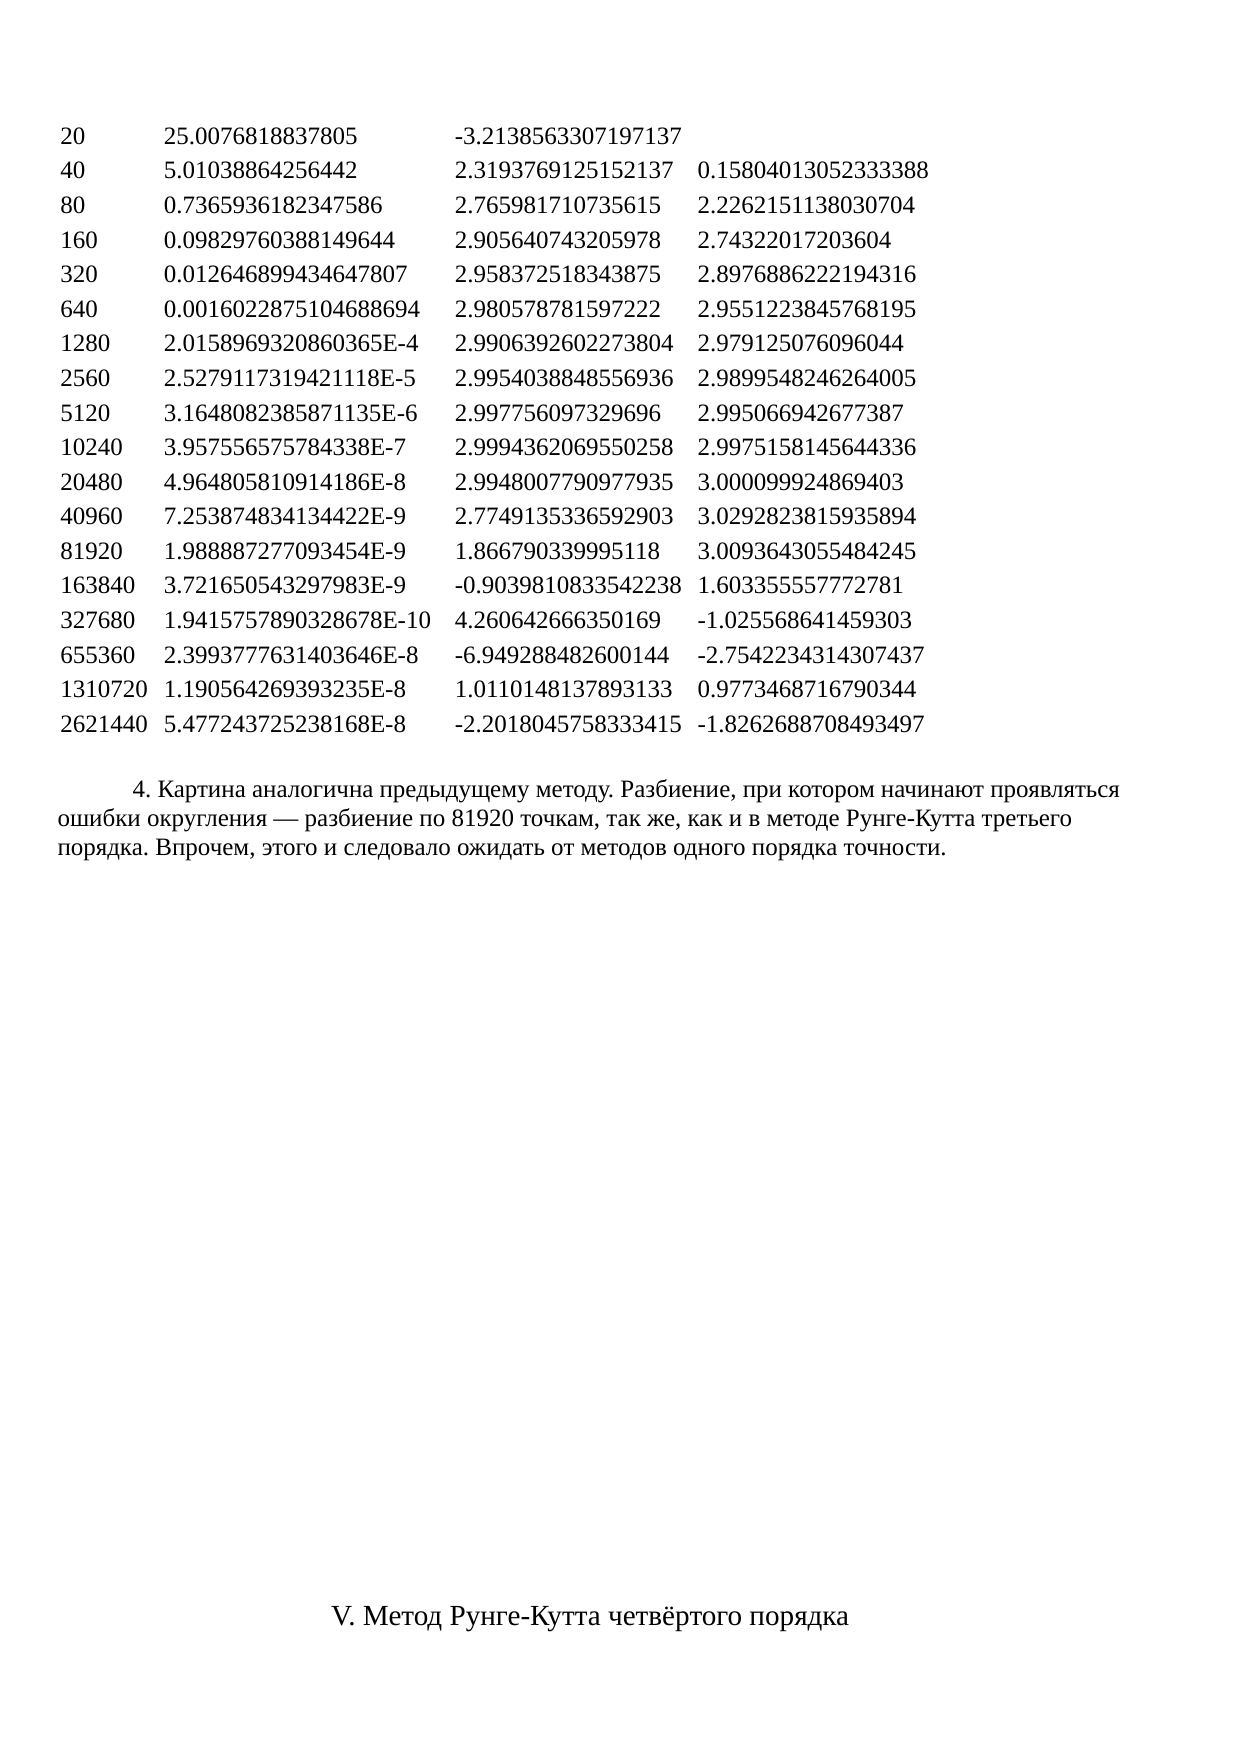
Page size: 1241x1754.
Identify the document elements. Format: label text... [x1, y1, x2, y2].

table_cell 2.8976886222194316 [694, 256, 938, 291]
table_cell 655360 [57, 637, 161, 671]
table_cell 3.957556575784338E-7 [161, 429, 452, 464]
table_cell 25.0076818837805 [161, 118, 452, 153]
table_cell 2.997756097329696 [452, 395, 694, 429]
table_cell 20 [57, 118, 161, 153]
table_cell 2.980578781597222 [452, 291, 694, 326]
table_cell -2.2018045758333415 [452, 706, 694, 741]
table_cell 1.866790339995118 [452, 533, 694, 568]
table_cell 3.0292823815935894 [694, 499, 938, 533]
table_cell 2.979125076096044 [694, 326, 938, 360]
table_cell -1.025568641459303 [694, 602, 938, 637]
table_cell 1310720 [57, 671, 161, 706]
table_cell 2.9994362069550258 [452, 429, 694, 464]
table_cell 81920 [57, 533, 161, 568]
table_cell 0.9773468716790344 [694, 671, 938, 706]
table_cell 160 [57, 222, 161, 256]
table_cell 2.9899548246264005 [694, 360, 938, 395]
table_cell 327680 [57, 602, 161, 637]
table_cell 1.0110148137893133 [452, 671, 694, 706]
table_cell -6.949288482600144 [452, 637, 694, 671]
table_cell 2.9551223845768195 [694, 291, 938, 326]
table_cell 2.3193769125152137 [452, 153, 694, 187]
table_cell 640 [57, 291, 161, 326]
table_cell 3.000099924869403 [694, 464, 938, 498]
table_cell 1.9415757890328678E-10 [161, 602, 452, 637]
table_cell 1.190564269393235E-8 [161, 671, 452, 706]
table_cell -3.2138563307197137 [452, 118, 694, 153]
table_cell 320 [57, 256, 161, 291]
table_cell 2.5279117319421118E-5 [161, 360, 452, 395]
table_cell 5120 [57, 395, 161, 429]
table_cell -1.8262688708493497 [694, 706, 938, 741]
table_cell [694, 118, 938, 153]
table_cell 2560 [57, 360, 161, 395]
table_cell -2.7542234314307437 [694, 637, 938, 671]
table_cell 0.012646899434647807 [161, 256, 452, 291]
table_cell 2.958372518343875 [452, 256, 694, 291]
table_cell 1280 [57, 326, 161, 360]
table_cell 0.15804013052333388 [694, 153, 938, 187]
table_cell 7.253874834134422E-9 [161, 499, 452, 533]
table_cell 2.9954038848556936 [452, 360, 694, 395]
table_cell 2.9975158145644336 [694, 429, 938, 464]
table_cell 3.721650543297983E-9 [161, 568, 452, 602]
table_cell -0.9039810833542238 [452, 568, 694, 602]
table_cell 0.7365936182347586 [161, 187, 452, 222]
table_cell 2621440 [57, 706, 161, 741]
table_cell 40 [57, 153, 161, 187]
table_cell 3.0093643055484245 [694, 533, 938, 568]
table_cell 2.7749135336592903 [452, 499, 694, 533]
table_cell 80 [57, 187, 161, 222]
table_cell 2.995066942677387 [694, 395, 938, 429]
table_cell 10240 [57, 429, 161, 464]
text V. Метод Рунге-Кутта четвёртого порядка [57, 1598, 1122, 1632]
table_cell 2.765981710735615 [452, 187, 694, 222]
table_cell 20480 [57, 464, 161, 498]
table_cell 2.9906392602273804 [452, 326, 694, 360]
table_cell 2.9948007790977935 [452, 464, 694, 498]
text 4. Картина аналогична предыдущему методу. Разбиение, при котором начинают проявляться ошибки округления — разбиение по 81920 точкам, так же, как и в методе Рунге-Кутта третьего порядка. Впрочем, этого и следовало ожидать от методов одного порядка точности. [57, 774, 1122, 860]
table_cell 5.477243725238168E-8 [161, 706, 452, 741]
table_cell 163840 [57, 568, 161, 602]
table_cell 2.2262151138030704 [694, 187, 938, 222]
table_cell 2.74322017203604 [694, 222, 938, 256]
table_cell 40960 [57, 499, 161, 533]
table_cell 0.0016022875104688694 [161, 291, 452, 326]
table_cell 4.260642666350169 [452, 602, 694, 637]
table_cell 2.0158969320860365E-4 [161, 326, 452, 360]
table_cell 3.1648082385871135E-6 [161, 395, 452, 429]
table_cell 4.964805810914186E-8 [161, 464, 452, 498]
table_cell 5.01038864256442 [161, 153, 452, 187]
table_cell 2.3993777631403646E-8 [161, 637, 452, 671]
table_cell 1.988887277093454E-9 [161, 533, 452, 568]
table_cell 0.09829760388149644 [161, 222, 452, 256]
table_cell 1.603355557772781 [694, 568, 938, 602]
table_cell 2.905640743205978 [452, 222, 694, 256]
